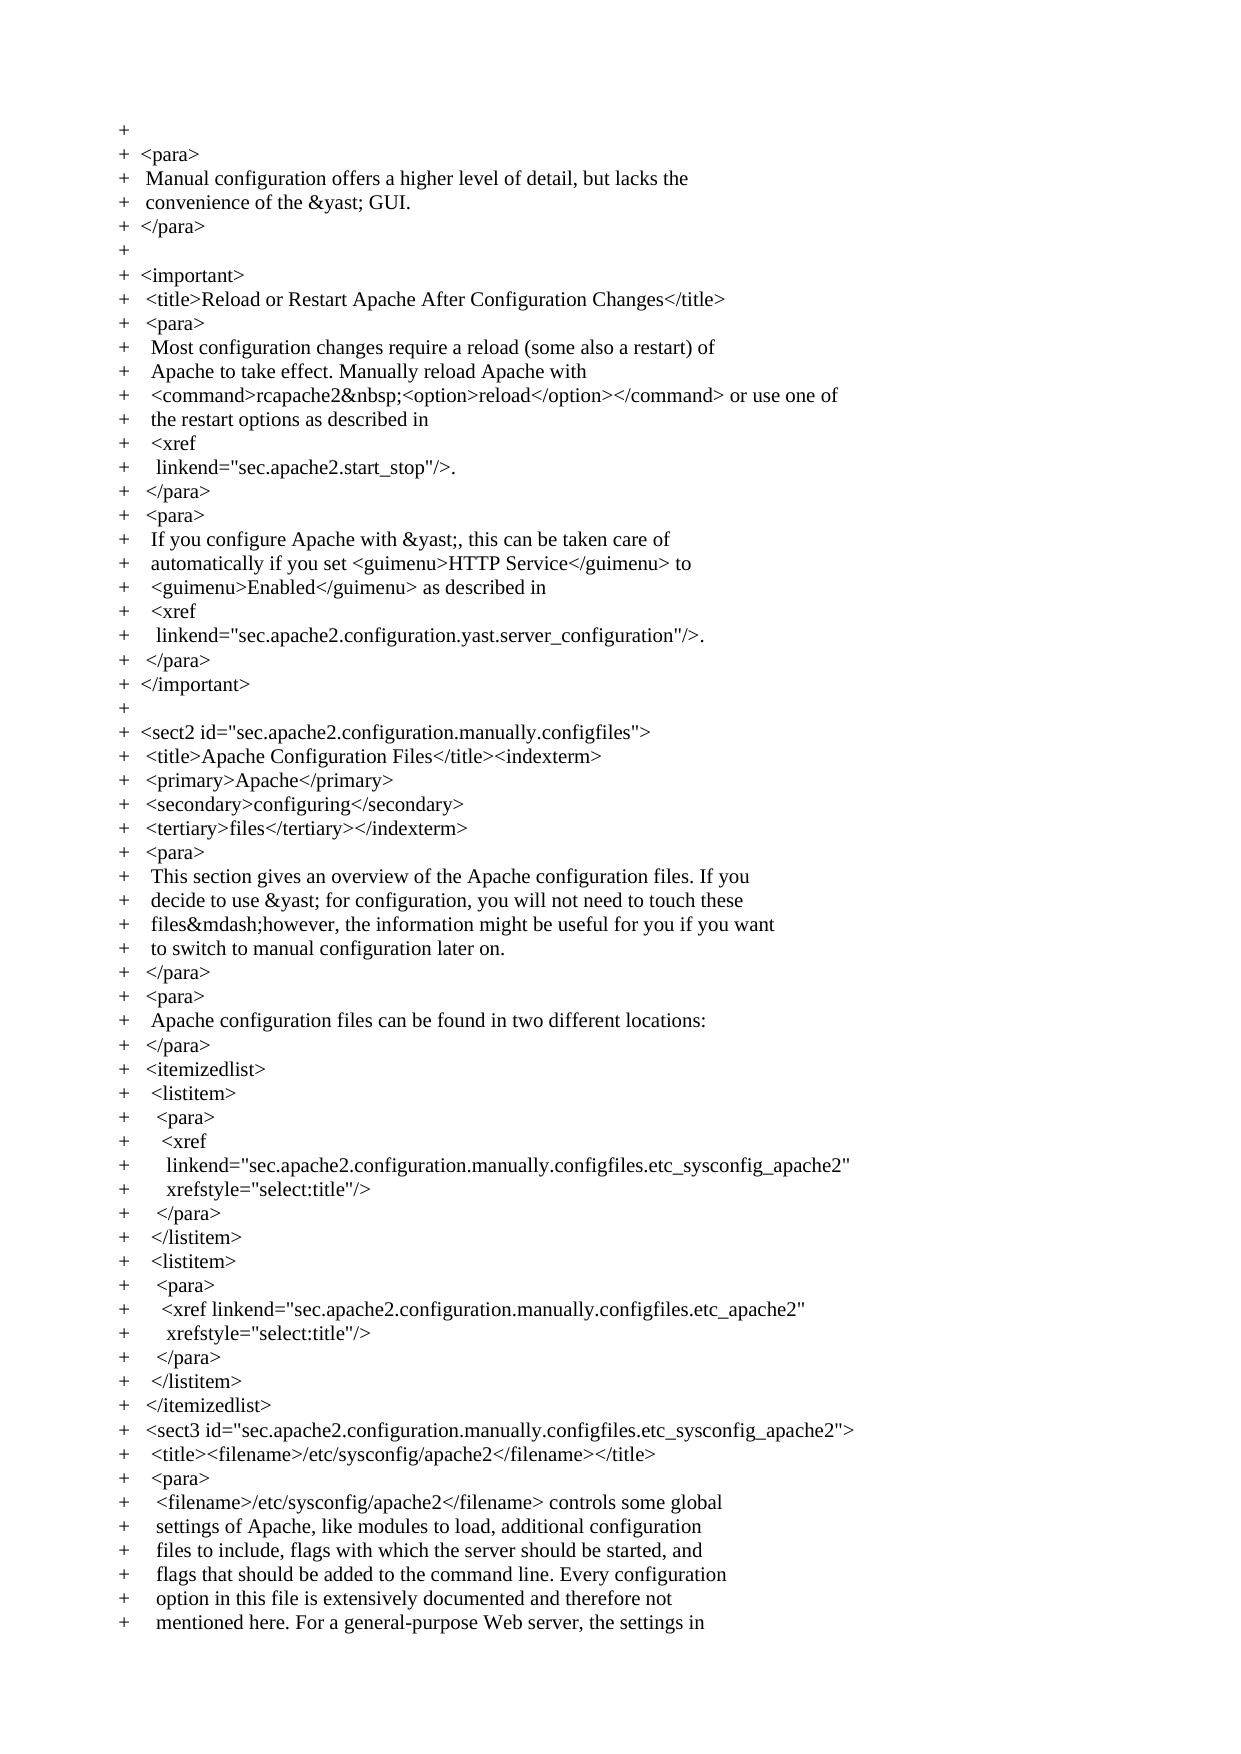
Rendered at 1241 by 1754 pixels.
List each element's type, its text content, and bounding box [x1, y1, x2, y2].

text + <para> [118, 1273, 1122, 1297]
text + </para> [118, 1201, 1122, 1225]
text + convenience of the &yast; GUI. [118, 190, 1122, 214]
text + </itemizedlist> [118, 1393, 1122, 1417]
text + </listitem> [118, 1225, 1122, 1249]
text + <para> [118, 1105, 1122, 1129]
text + If you configure Apache with &yast;, this can be taken care of [118, 527, 1122, 551]
text + to switch to manual configuration later on. [118, 936, 1122, 960]
text + <para> [118, 311, 1122, 335]
text + linkend="sec.apache2.configuration.yast.server_configuration"/>. [118, 623, 1122, 647]
text + </para> [118, 479, 1122, 503]
text + <filename>/etc/sysconfig/apache2</filename> controls some global [118, 1490, 1122, 1514]
text + </para> [118, 960, 1122, 984]
text + <xref [118, 599, 1122, 623]
text + [118, 238, 1122, 262]
text + Manual configuration offers a higher level of detail, but lacks the [118, 166, 1122, 190]
text + <para> [118, 984, 1122, 1008]
text + <xref [118, 1129, 1122, 1153]
text + <xref [118, 431, 1122, 455]
text + <command>rcapache2&nbsp;<option>reload</option></command> or use one of [118, 383, 1122, 407]
text + automatically if you set <guimenu>HTTP Service</guimenu> to [118, 551, 1122, 575]
text + decide to use &yast; for configuration, you will not need to touch these [118, 888, 1122, 912]
text + </listitem> [118, 1369, 1122, 1393]
text + <listitem> [118, 1081, 1122, 1105]
text + <para> [118, 1466, 1122, 1490]
text + xrefstyle="select:title"/> [118, 1177, 1122, 1201]
text + mentioned here. For a general-purpose Web server, the settings in [118, 1610, 1122, 1634]
text + <secondary>configuring</secondary> [118, 792, 1122, 816]
text + settings of Apache, like modules to load, additional configuration [118, 1514, 1122, 1538]
text + flags that should be added to the command line. Every configuration [118, 1562, 1122, 1586]
text + <itemizedlist> [118, 1057, 1122, 1081]
text + <para> [118, 503, 1122, 527]
text + xrefstyle="select:title"/> [118, 1321, 1122, 1345]
text + files to include, flags with which the server should be started, and [118, 1538, 1122, 1562]
text + </para> [118, 1345, 1122, 1369]
text + <sect2 id="sec.apache2.configuration.manually.configfiles"> [118, 720, 1122, 744]
text + <title><filename>/etc/sysconfig/apache2</filename></title> [118, 1442, 1122, 1466]
text + linkend="sec.apache2.start_stop"/>. [118, 455, 1122, 479]
text + linkend="sec.apache2.configuration.manually.configfiles.etc_sysconfig_apache2" [118, 1153, 1122, 1177]
text + <tertiary>files</tertiary></indexterm> [118, 816, 1122, 840]
text + Most configuration changes require a reload (some also a restart) of [118, 335, 1122, 359]
text + the restart options as described in [118, 407, 1122, 431]
text + <listitem> [118, 1249, 1122, 1273]
text + <guimenu>Enabled</guimenu> as described in [118, 575, 1122, 599]
text + <para> [118, 142, 1122, 166]
text + <title>Reload or Restart Apache After Configuration Changes</title> [118, 287, 1122, 311]
text + <primary>Apache</primary> [118, 768, 1122, 792]
text + </para> [118, 647, 1122, 672]
text + <important> [118, 262, 1122, 287]
text + Apache configuration files can be found in two different locations: [118, 1008, 1122, 1032]
text + [118, 118, 1122, 142]
text + <title>Apache Configuration Files</title><indexterm> [118, 744, 1122, 768]
text + files&mdash;however, the information might be useful for you if you want [118, 912, 1122, 936]
text + </important> [118, 672, 1122, 696]
text + </para> [118, 214, 1122, 238]
text + <xref linkend="sec.apache2.configuration.manually.configfiles.etc_apache2" [118, 1297, 1122, 1321]
text + This section gives an overview of the Apache configuration files. If you [118, 864, 1122, 888]
text + <para> [118, 840, 1122, 864]
text + [118, 696, 1122, 720]
text + Apache to take effect. Manually reload Apache with [118, 359, 1122, 383]
text + <sect3 id="sec.apache2.configuration.manually.configfiles.etc_sysconfig_apache2"> [118, 1417, 1122, 1442]
text + </para> [118, 1032, 1122, 1057]
text + option in this file is extensively documented and therefore not [118, 1586, 1122, 1610]
